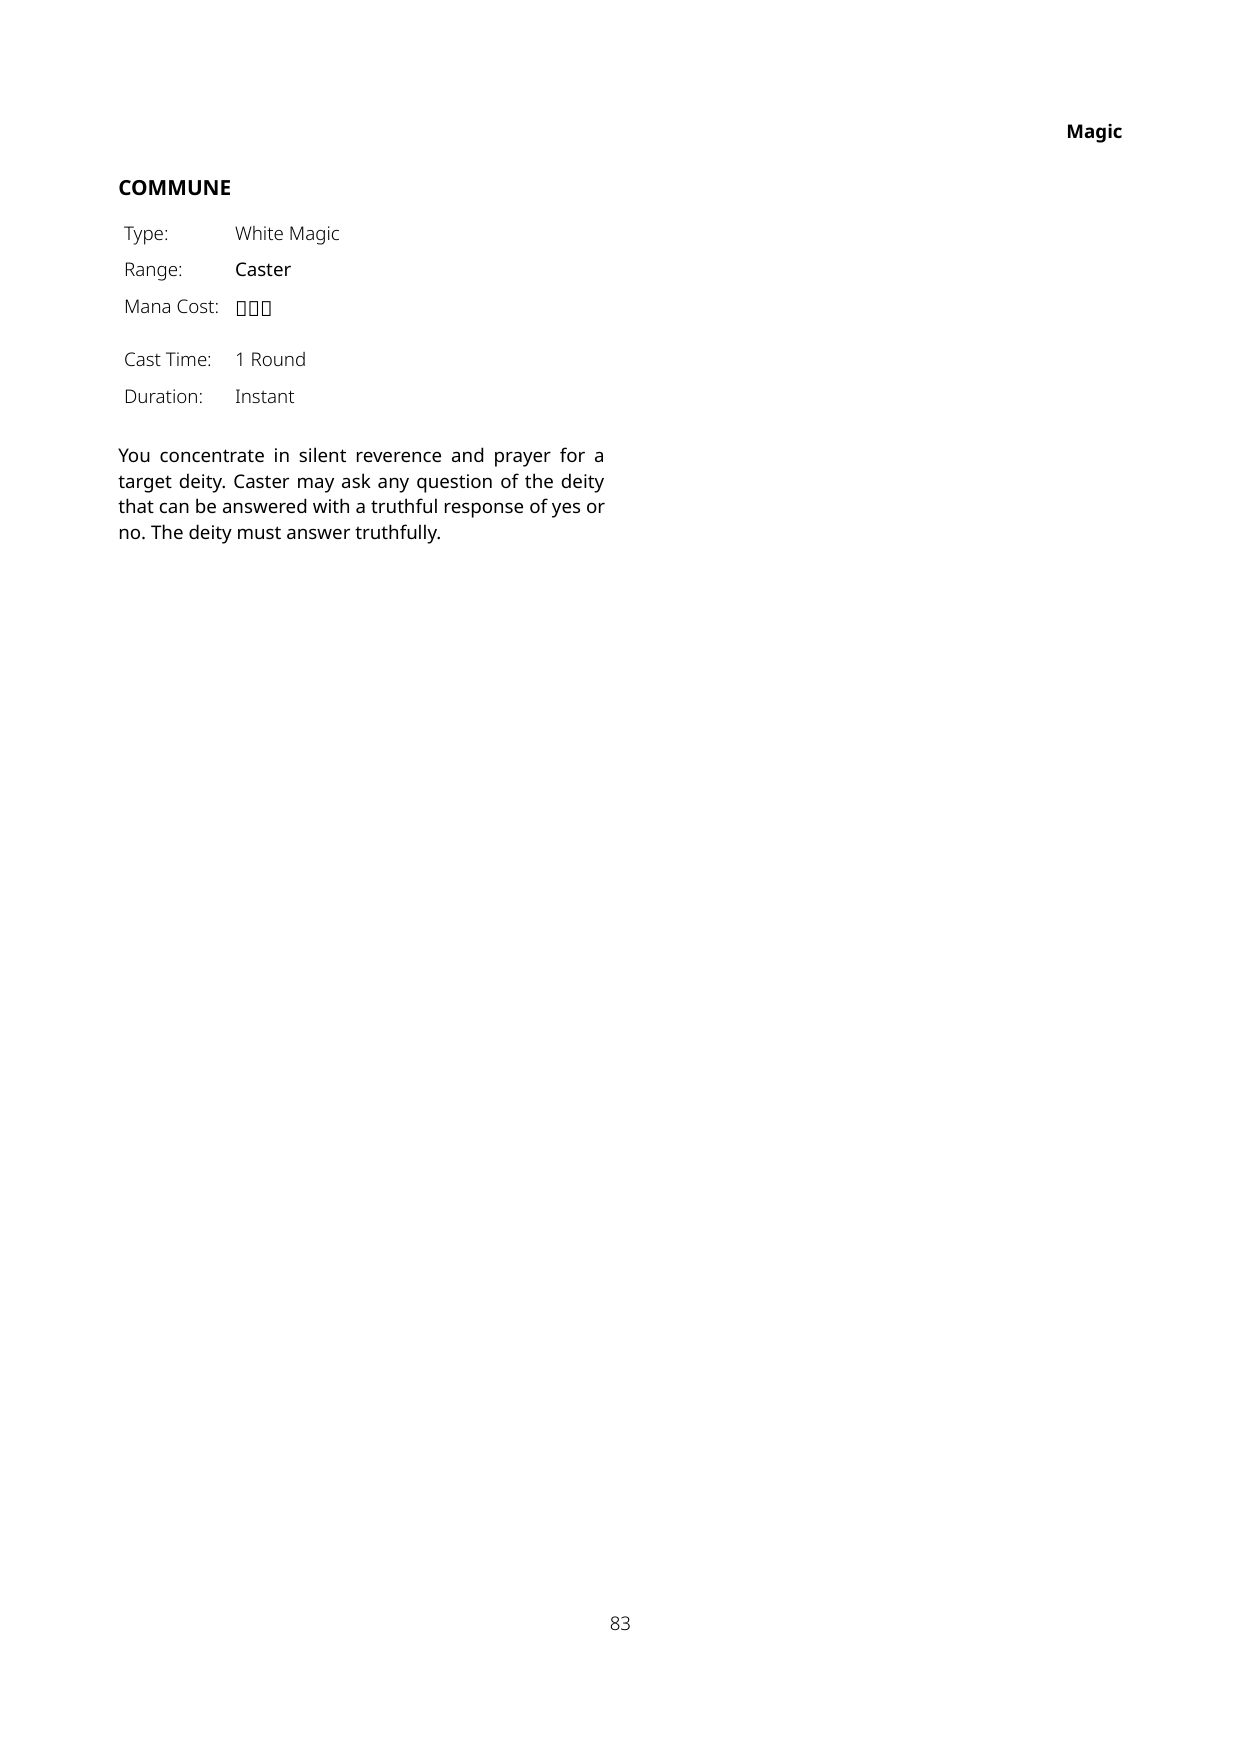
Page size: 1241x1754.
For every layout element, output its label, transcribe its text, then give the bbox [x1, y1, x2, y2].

table_cell Mana Cost: [118, 288, 229, 340]
table_header Type: [118, 214, 229, 251]
table_cell Range: [118, 251, 229, 288]
table_cell 1 Round [229, 340, 606, 377]
table_cell Caster [229, 251, 606, 288]
table_cell Cast Time: [118, 340, 229, 377]
text You concentrate in silent reverence and prayer for a target deity. Caster may ask any question of the deity that can be answered with a truthful response of yes or no. The deity must answer truthfully. [118, 414, 605, 545]
table_header White Magic [229, 214, 606, 251]
table_cell  [229, 288, 606, 340]
table_cell Duration: [118, 378, 229, 414]
table_cell Instant [229, 378, 606, 414]
text COMMUNE [118, 173, 605, 202]
